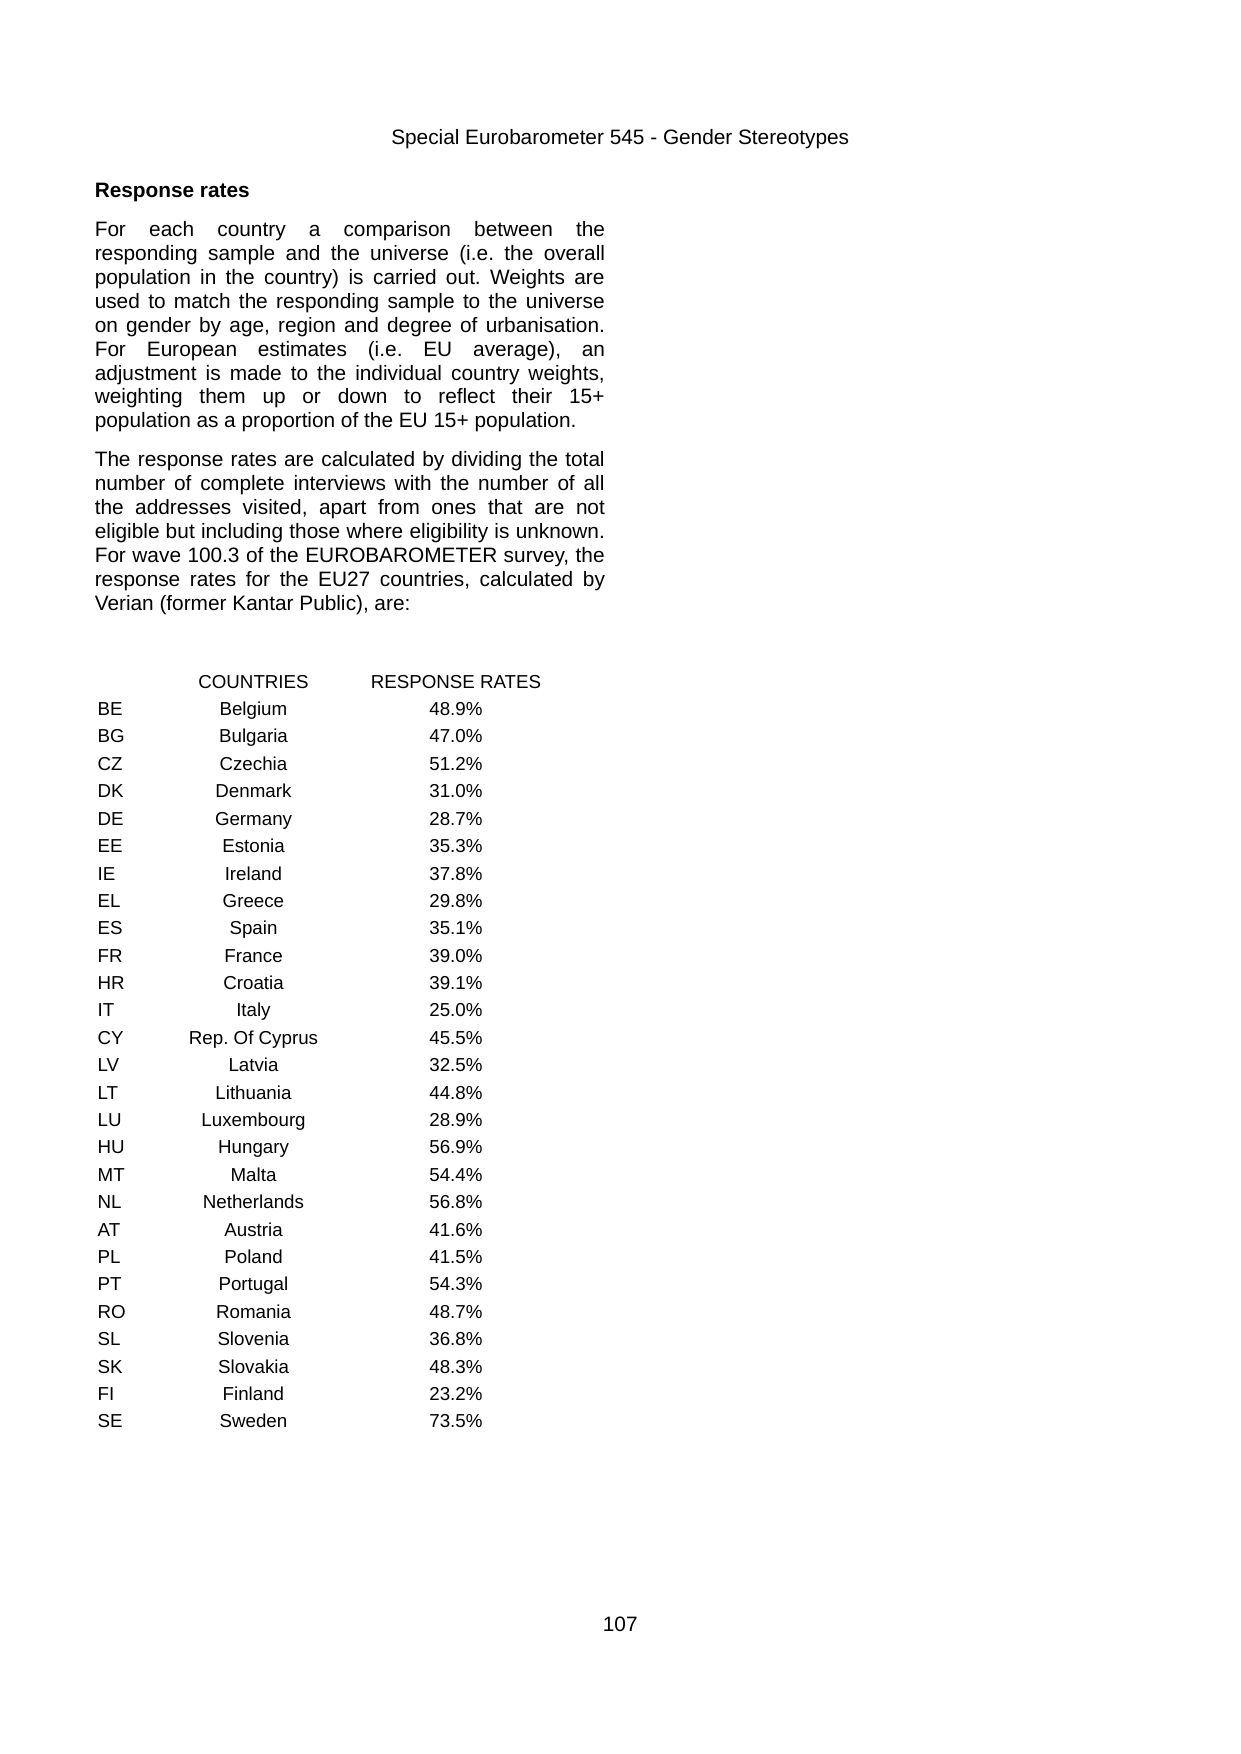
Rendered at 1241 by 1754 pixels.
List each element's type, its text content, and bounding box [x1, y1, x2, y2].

table_cell Hungary [168, 1133, 339, 1161]
table_cell Bulgaria [168, 723, 339, 750]
table_cell BE [95, 695, 167, 722]
table_cell Latvia [168, 1051, 339, 1078]
table_cell Belgium [168, 695, 339, 722]
table_cell LU [95, 1106, 167, 1133]
table_cell 35.1% [339, 914, 573, 942]
table_cell IT [95, 996, 167, 1024]
table_cell Portugal [168, 1270, 339, 1298]
table_cell 56.9% [339, 1133, 573, 1161]
table_cell Netherlands [168, 1188, 339, 1216]
text For each country a comparison between the responding sample and the universe (i.e. the overall population in the country) is carried out. Weights are used to match the responding sample to the universe on gender by age, region and degree of urbanisation. For European estimates (i.e. EU average), an adjustment is made to the individual country weights, weighting them up or down to reflect their 15+ population as a proportion of the EU 15+ population. [94, 217, 605, 432]
table_cell Greece [168, 887, 339, 914]
table_cell MT [95, 1161, 167, 1188]
table_cell IE [95, 859, 167, 887]
table_cell CY [95, 1024, 167, 1051]
table_cell LV [95, 1051, 167, 1078]
table_cell 44.8% [339, 1079, 573, 1106]
table_cell Malta [168, 1161, 339, 1188]
table_cell BG [95, 723, 167, 750]
table_cell CZ [95, 750, 167, 777]
table_cell 54.4% [339, 1161, 573, 1188]
table_cell HU [95, 1133, 167, 1161]
table_cell LT [95, 1079, 167, 1106]
table_cell NL [95, 1188, 167, 1216]
table_cell FR [95, 942, 167, 969]
table_cell 41.6% [339, 1216, 573, 1243]
table_cell 39.1% [339, 969, 573, 996]
table_cell Denmark [168, 777, 339, 804]
table_cell 29.8% [339, 887, 573, 914]
table_cell 25.0% [339, 996, 573, 1024]
text The response rates are calculated by dividing the total number of complete interviews with the number of all the addresses visited, apart from ones that are not eligible but including those where eligibility is unknown. For wave 100.3 of the EUROBAROMETER survey, the response rates for the EU27 countries, calculated by Verian (former Kantar Public), are: [94, 447, 605, 614]
table_cell 35.3% [339, 832, 573, 859]
table_cell Italy [168, 996, 339, 1024]
table_cell 45.5% [339, 1024, 573, 1051]
table_cell Slovakia [168, 1353, 339, 1380]
table_cell ES [95, 914, 167, 942]
table_cell SE [95, 1407, 167, 1435]
table_cell AT [95, 1216, 167, 1243]
table_cell PT [95, 1270, 167, 1298]
table_cell France [168, 942, 339, 969]
table_cell 28.7% [339, 805, 573, 832]
table_cell Czechia [168, 750, 339, 777]
table_header COUNTRIES [168, 668, 339, 695]
table_cell Poland [168, 1243, 339, 1270]
table_cell 47.0% [339, 723, 573, 750]
table_cell Lithuania [168, 1079, 339, 1106]
table_header RESPONSE RATES [339, 668, 573, 695]
table_cell PL [95, 1243, 167, 1270]
table_cell 39.0% [339, 942, 573, 969]
table_cell 37.8% [339, 859, 573, 887]
table_cell 48.7% [339, 1298, 573, 1325]
table_cell Slovenia [168, 1325, 339, 1352]
table_cell FI [95, 1380, 167, 1407]
table_cell Finland [168, 1380, 339, 1407]
table_cell Ireland [168, 859, 339, 887]
table_cell 54.3% [339, 1270, 573, 1298]
table_cell Estonia [168, 832, 339, 859]
table_cell Romania [168, 1298, 339, 1325]
table_cell RO [95, 1298, 167, 1325]
table_cell 48.9% [339, 695, 573, 722]
table_cell SK [95, 1353, 167, 1380]
table_cell SL [95, 1325, 167, 1352]
table_cell 31.0% [339, 777, 573, 804]
table_cell DK [95, 777, 167, 804]
table_header [95, 668, 167, 695]
table_cell 36.8% [339, 1325, 573, 1352]
table_cell EL [95, 887, 167, 914]
table_cell HR [95, 969, 167, 996]
table_cell Spain [168, 914, 339, 942]
table_cell Luxembourg [168, 1106, 339, 1133]
table_cell Germany [168, 805, 339, 832]
table_cell 73.5% [339, 1407, 573, 1435]
table_cell Rep. Of Cyprus [168, 1024, 339, 1051]
table_cell 32.5% [339, 1051, 573, 1078]
table_cell 23.2% [339, 1380, 573, 1407]
table_cell DE [95, 805, 167, 832]
table_cell 41.5% [339, 1243, 573, 1270]
table_cell Austria [168, 1216, 339, 1243]
text Response rates [94, 178, 605, 202]
table_cell 51.2% [339, 750, 573, 777]
table_cell Sweden [168, 1407, 339, 1435]
table_cell EE [95, 832, 167, 859]
table_cell 48.3% [339, 1353, 573, 1380]
table_cell 28.9% [339, 1106, 573, 1133]
table_cell 56.8% [339, 1188, 573, 1216]
table_cell Croatia [168, 969, 339, 996]
